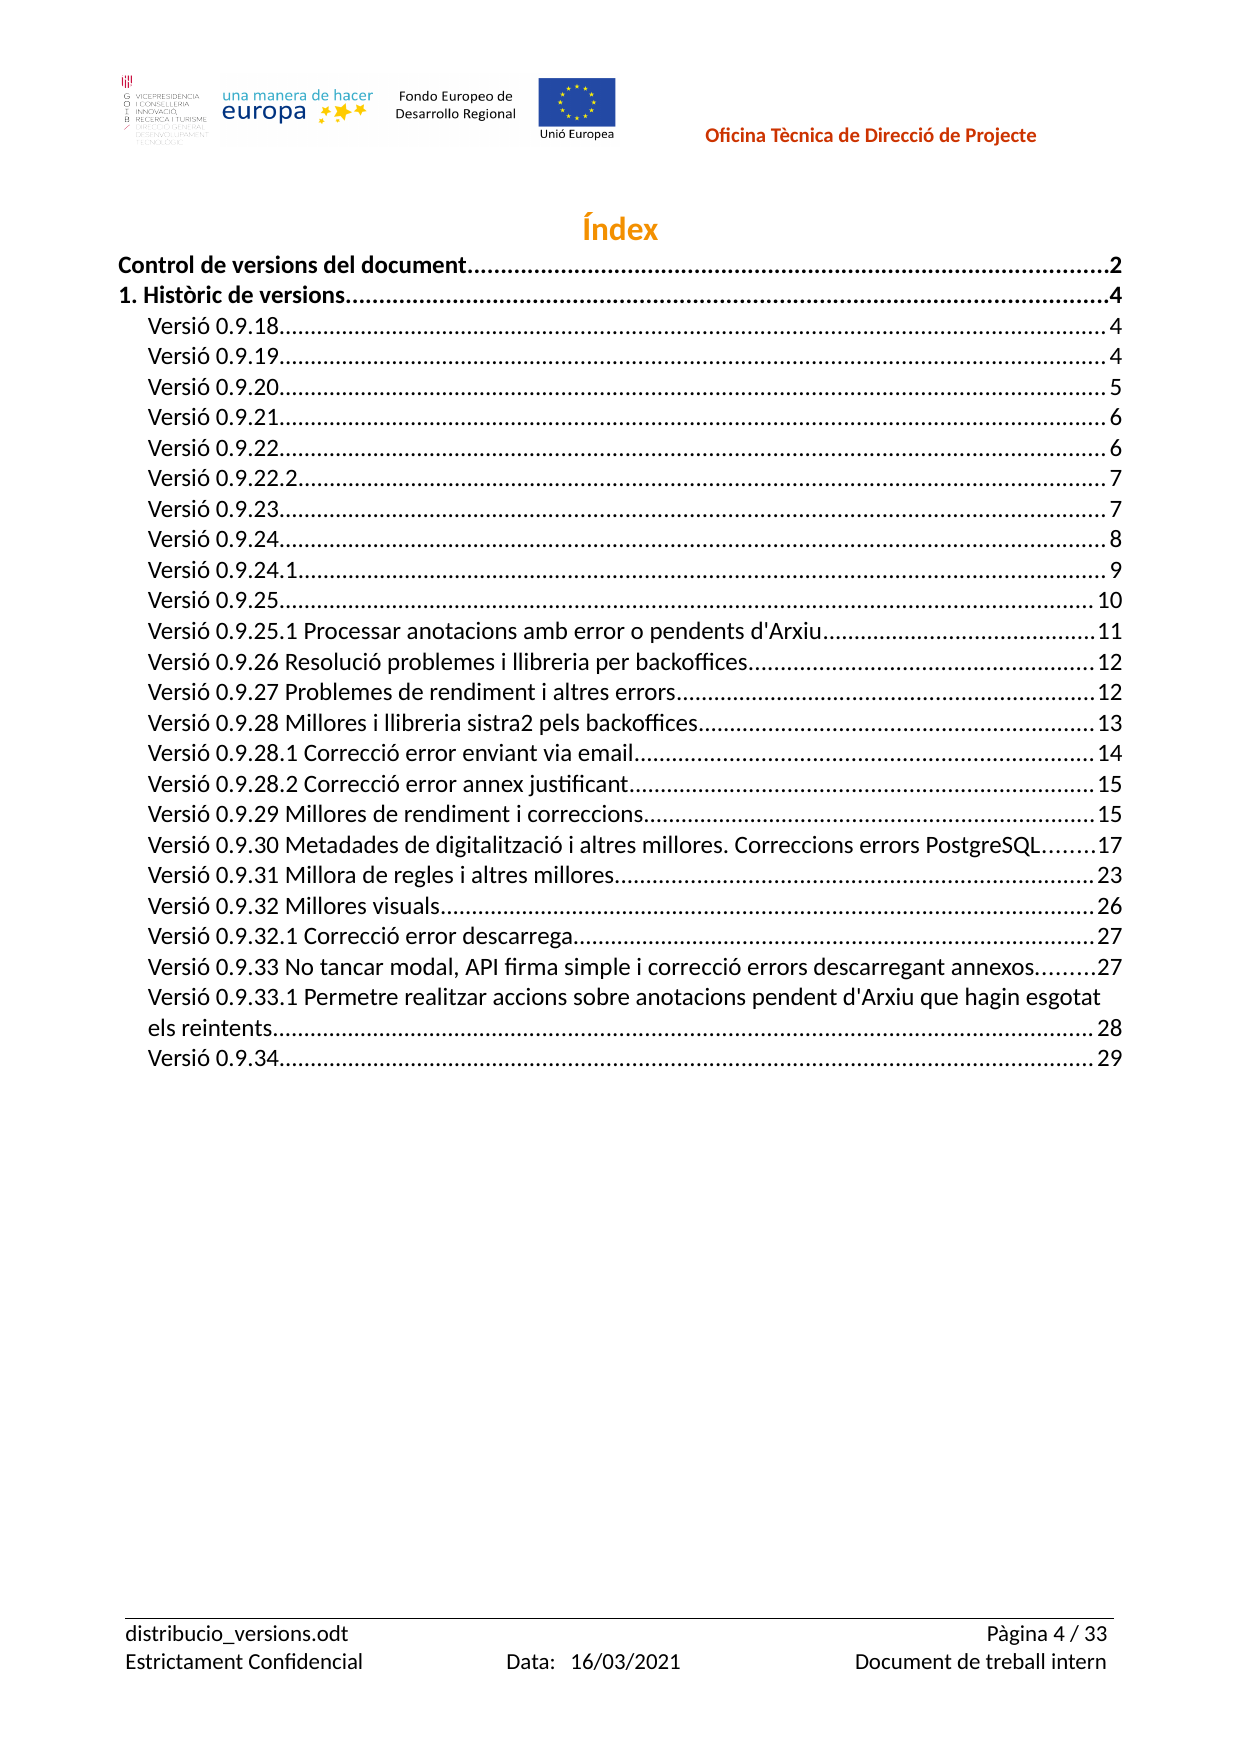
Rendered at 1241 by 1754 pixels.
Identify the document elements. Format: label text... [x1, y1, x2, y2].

text Versió 0.9.30 Metadades de digitalització i altres millores. Correccions errors PostgreSQL 17 [148, 829, 1122, 859]
text Versió 0.9.24.1 9 [148, 554, 1122, 585]
text Versió 0.9.28.2 Correcció error annex justificant 15 [148, 768, 1122, 798]
text Versió 0.9.21 6 [148, 402, 1122, 432]
text Control de versions del document 2 [118, 249, 1122, 279]
text Versió 0.9.24 8 [148, 524, 1122, 554]
text Versió 0.9.25.1 Processar anotacions amb error o pendents d'Arxiu 11 [148, 615, 1122, 646]
text Versió 0.9.20 5 [148, 371, 1122, 402]
text Versió 0.9.34 29 [148, 1042, 1122, 1073]
text Versió 0.9.19 4 [148, 341, 1122, 371]
text Versió 0.9.27 Problemes de rendiment i altres errors 12 [148, 676, 1122, 707]
text Índex [118, 208, 1122, 249]
text Versió 0.9.33.1 Permetre realitzar accions sobre anotacions pendent d'Arxiu que hagin esgotat els reintents 28 [148, 981, 1122, 1042]
text Versió 0.9.31 Millora de regles i altres millores. 23 [148, 859, 1122, 890]
picture [219, 73, 621, 147]
text Versió 0.9.28 Millores i llibreria sistra2 pels backoffices 13 [148, 707, 1122, 737]
text Versió 0.9.32.1 Correcció error descarrega 27 [148, 920, 1122, 951]
text Versió 0.9.22.2 7 [148, 463, 1122, 493]
text Versió 0.9.22 6 [148, 432, 1122, 463]
text 1. Històric de versions 4 [118, 279, 1122, 310]
text Versió 0.9.33 No tancar modal, API firma simple i correcció errors descarregant annexos 27 [148, 951, 1122, 981]
text Versió 0.9.25 10 [148, 585, 1122, 615]
text Versió 0.9.29 Millores de rendiment i correccions 15 [148, 798, 1122, 829]
text Versió 0.9.18 4 [148, 310, 1122, 341]
picture [118, 73, 213, 147]
text Versió 0.9.28.1 Correcció error enviant via email 14 [148, 737, 1122, 768]
text Versió 0.9.23 7 [148, 493, 1122, 524]
text Versió 0.9.26 Resolució problemes i llibreria per backoffices 12 [148, 646, 1122, 676]
text Versió 0.9.32 Millores visuals. 26 [148, 890, 1122, 920]
